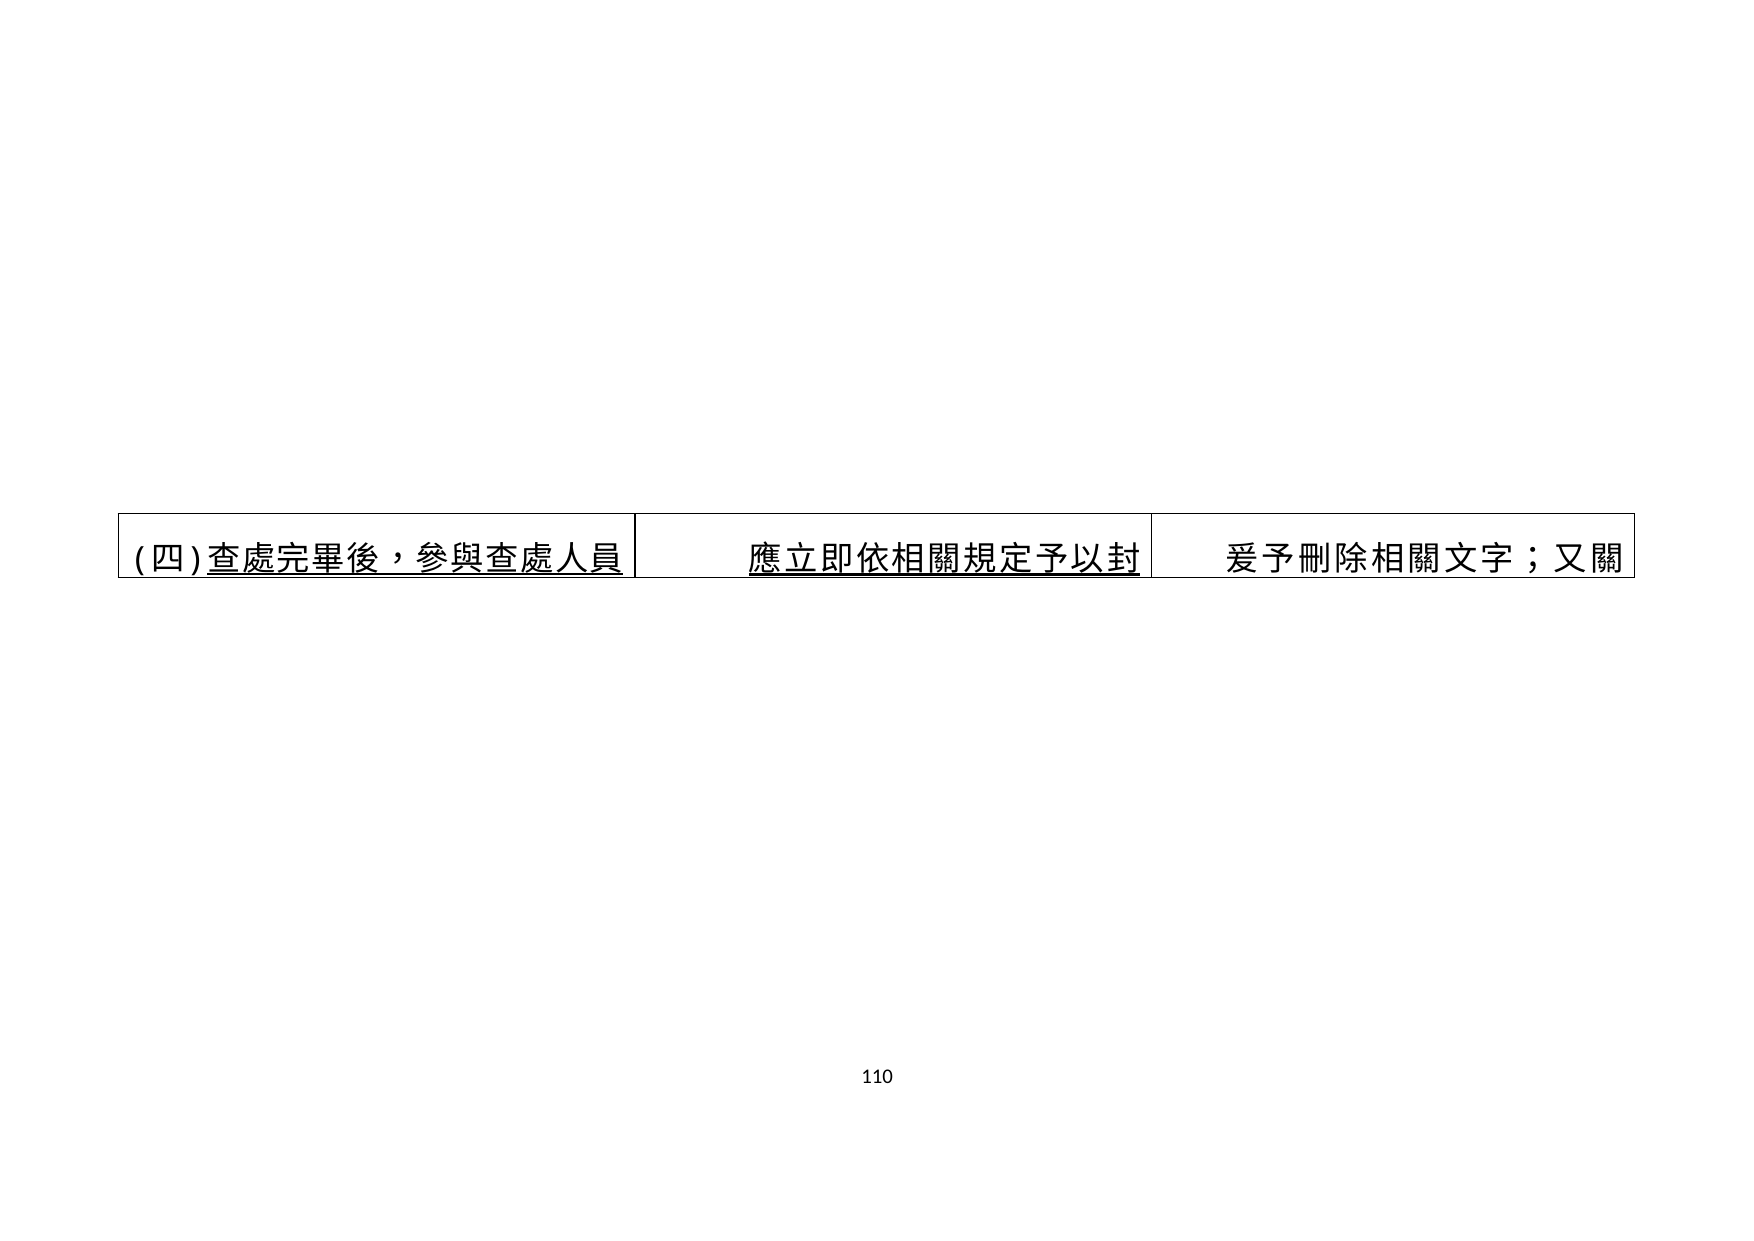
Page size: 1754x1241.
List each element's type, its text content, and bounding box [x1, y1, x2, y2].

table_cell 應立即依相關規定予以封 [636, 514, 1151, 577]
table_cell 爰予刪除相關文字；又關 [1152, 514, 1634, 577]
table_cell (四)查處完畢後，參與查處人員 [119, 514, 634, 577]
